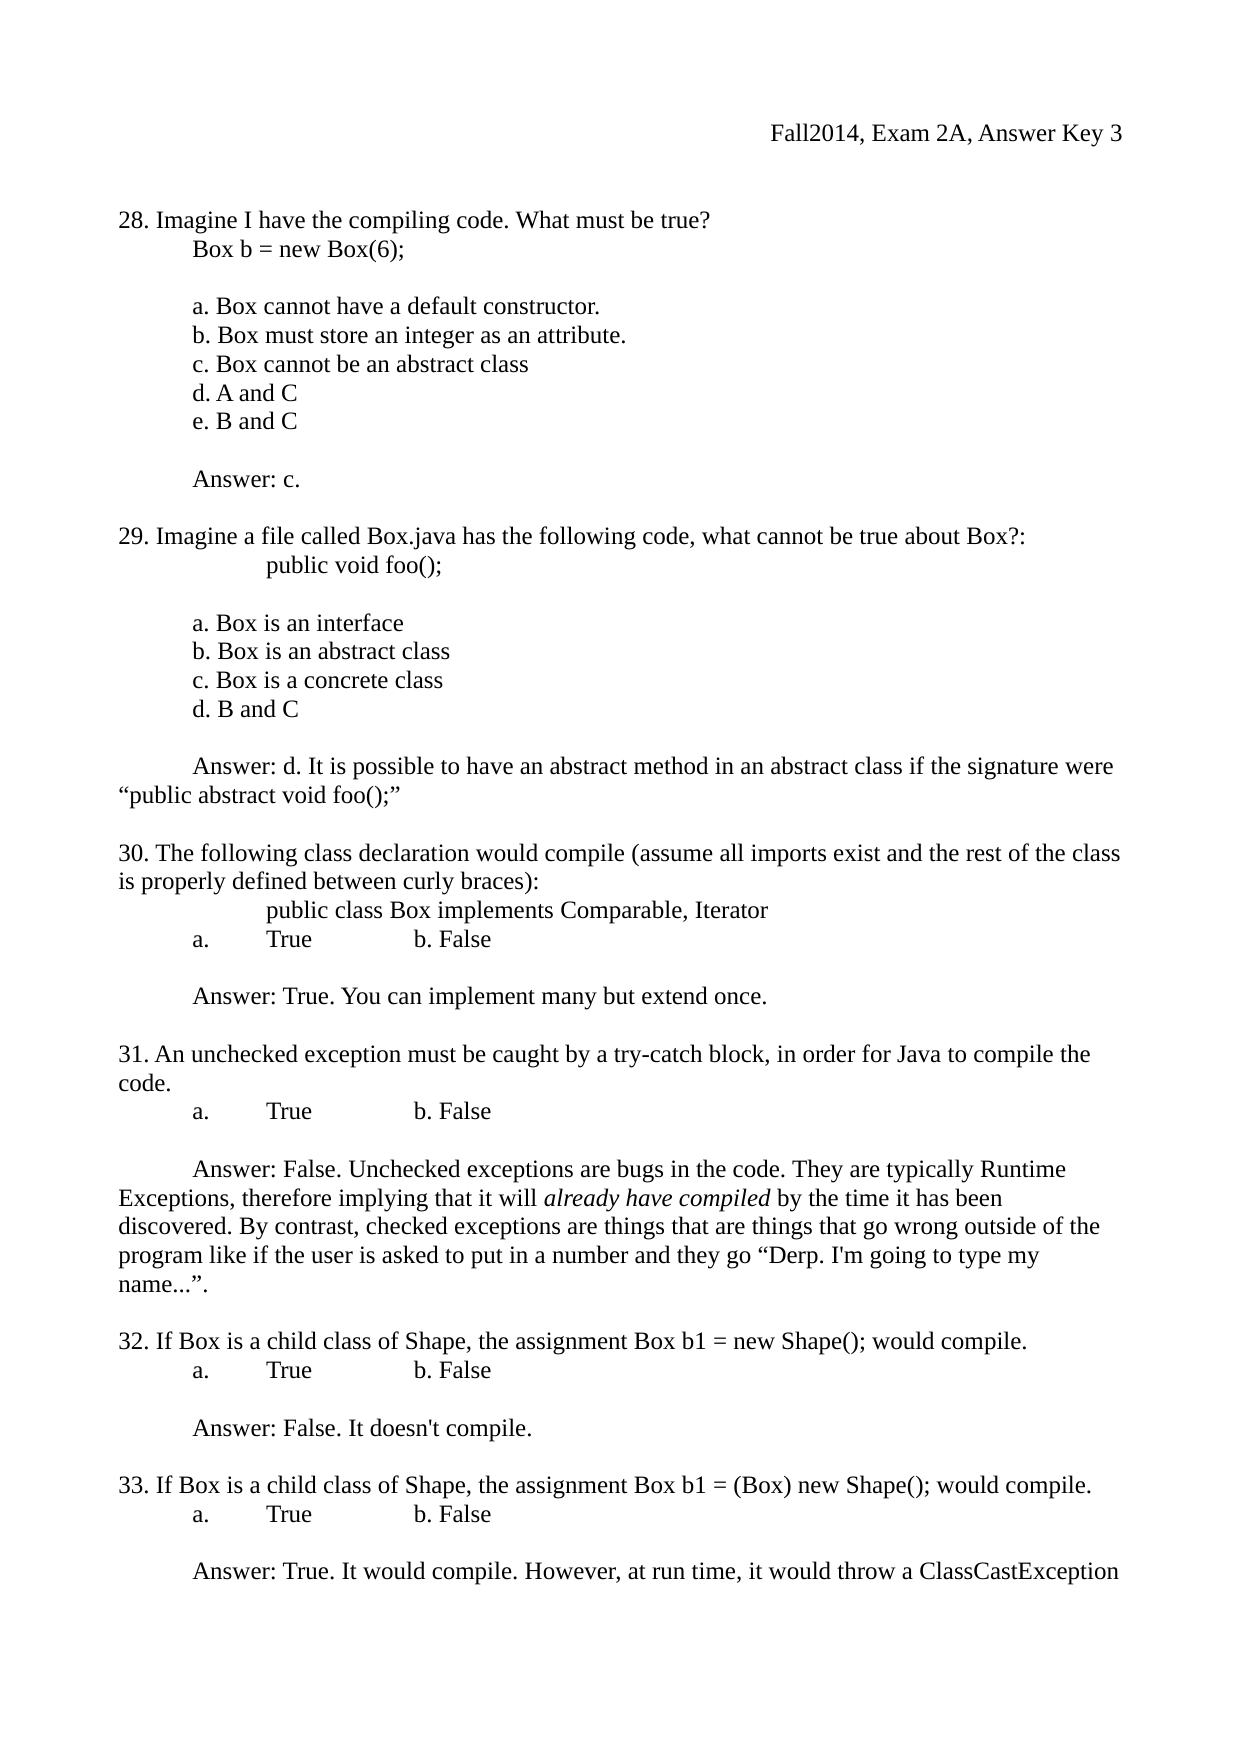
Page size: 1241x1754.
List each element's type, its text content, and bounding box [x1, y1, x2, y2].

text Answer: c. [118, 464, 1122, 493]
text public void foo(); [118, 550, 1122, 579]
text 31. An unchecked exception must be caught by a try-catch block, in order for Java to compile the code. [118, 1039, 1122, 1096]
text a. True b. False [118, 924, 1122, 953]
text a. Box cannot have a default constructor. [118, 291, 1122, 320]
text a. Box is an interface [118, 608, 1122, 636]
text a. True b. False [118, 1355, 1122, 1384]
text e. B and C [118, 406, 1122, 435]
text Answer: d. It is possible to have an abstract method in an abstract class if the signature were “public abstract void foo();” [118, 751, 1122, 809]
text public class Box implements Comparable, Iterator [118, 895, 1122, 924]
text Answer: True. It would compile. However, at run time, it would throw a ClassCastException [118, 1556, 1122, 1585]
text a. True b. False [118, 1499, 1122, 1528]
text a. True b. False [118, 1096, 1122, 1125]
text Answer: True. You can implement many but extend once. [118, 981, 1122, 1010]
text c. Box cannot be an abstract class [118, 349, 1122, 378]
text Answer: False. Unchecked exceptions are bugs in the code. They are typically Runtime Exceptions, therefore implying that it will already have compiled by the time it has been discovered. By contrast, checked exceptions are things that are things that go wrong outside of the program like if the user is asked to put in a number and they go “Derp. I'm going to type my name...”. [118, 1154, 1122, 1298]
text Box b = new Box(6); [118, 234, 1122, 263]
text 33. If Box is a child class of Shape, the assignment Box b1 = (Box) new Shape(); would compile. [118, 1470, 1122, 1499]
text b. Box must store an integer as an attribute. [118, 320, 1122, 349]
text b. Box is an abstract class [118, 636, 1122, 665]
text 32. If Box is a child class of Shape, the assignment Box b1 = new Shape(); would compile. [118, 1326, 1122, 1355]
text c. Box is a concrete class [118, 665, 1122, 694]
text 29. Imagine a file called Box.java has the following code, what cannot be true about Box?: [118, 521, 1122, 550]
text d. A and C [118, 378, 1122, 406]
text 30. The following class declaration would compile (assume all imports exist and the rest of the class is properly defined between curly braces): [118, 838, 1122, 895]
text 28. Imagine I have the compiling code. What must be true? [118, 205, 1122, 234]
text Answer: False. It doesn't compile. [118, 1413, 1122, 1441]
text d. B and C [118, 694, 1122, 723]
